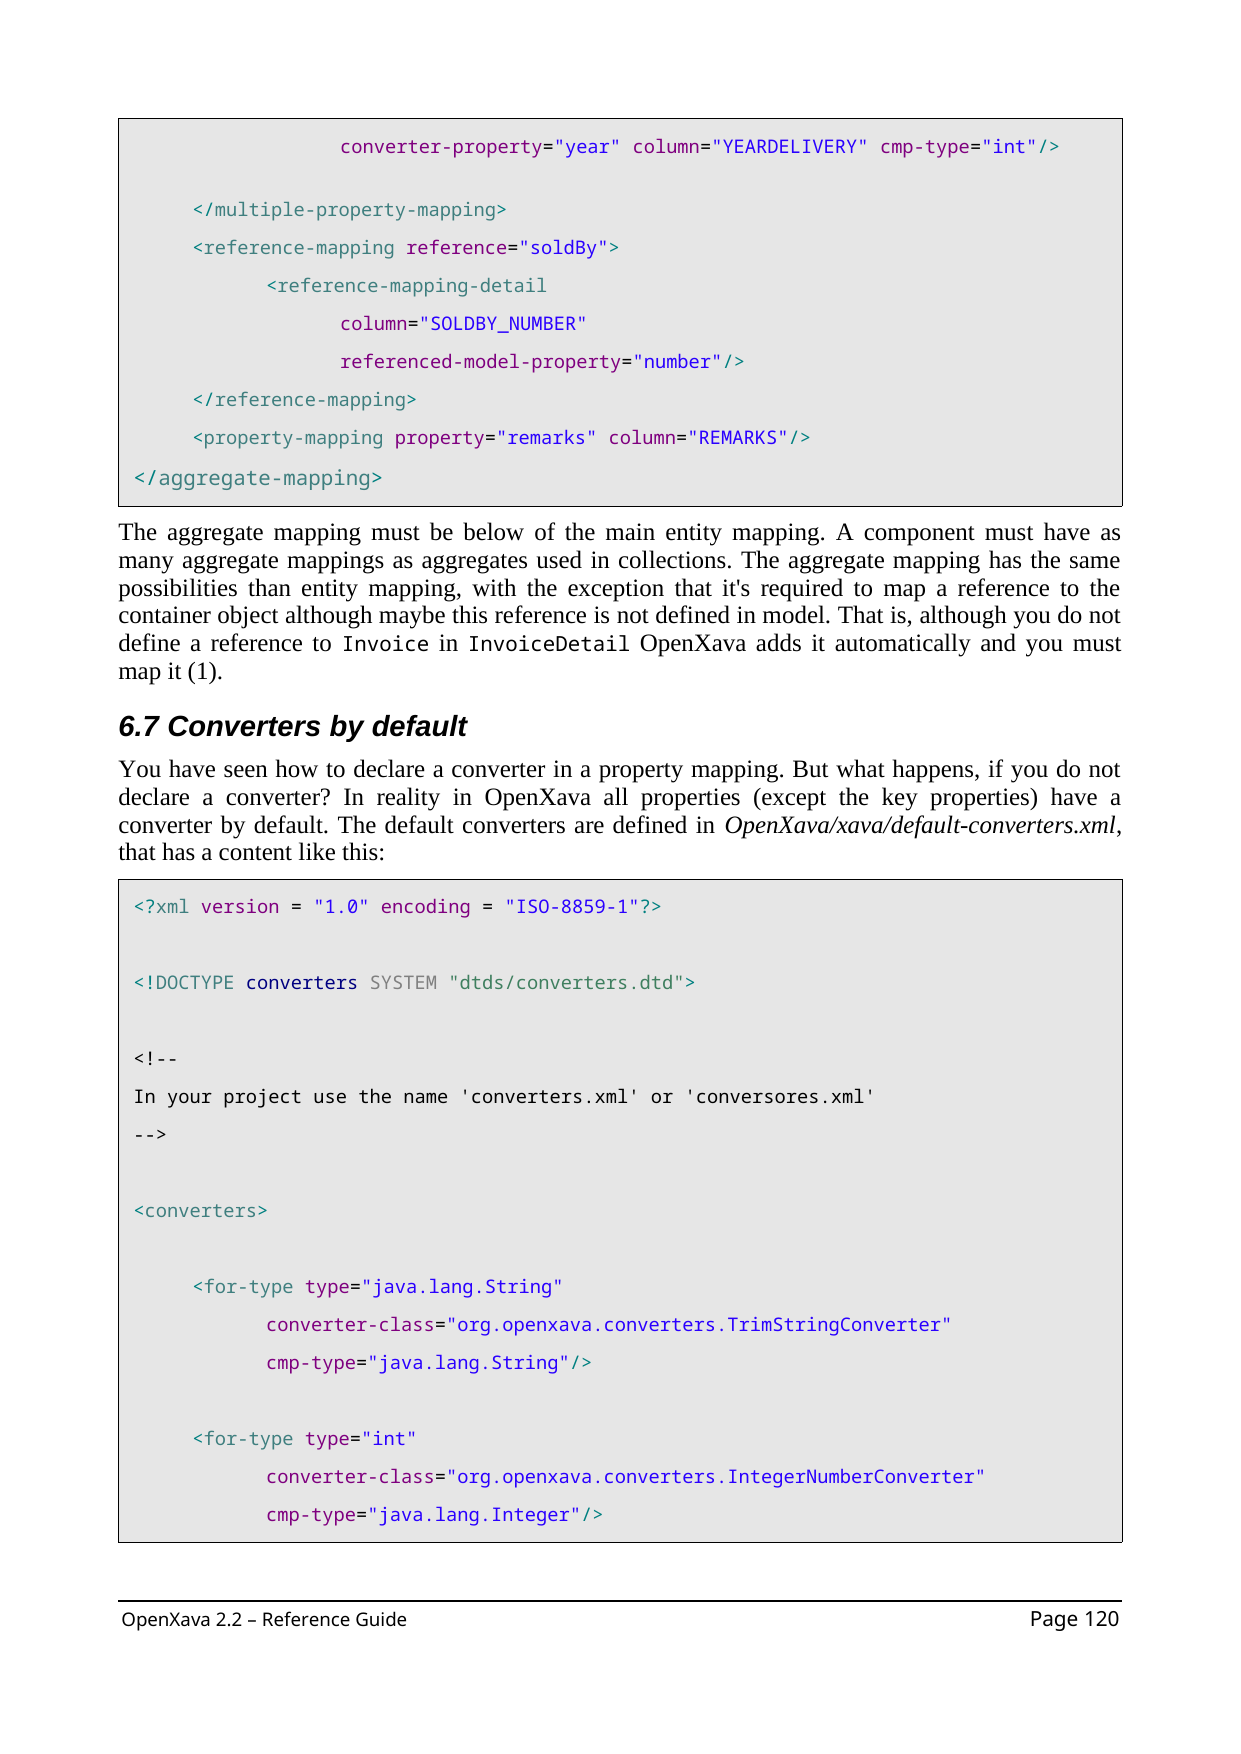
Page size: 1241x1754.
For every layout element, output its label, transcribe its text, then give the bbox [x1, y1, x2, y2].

text </aggregate-mapping> [119, 448, 1122, 506]
text <reference-mapping reference="soldBy"> [119, 220, 1122, 258]
text <!-- [119, 1031, 1122, 1069]
text cmp-type="java.lang.Integer"/> [119, 1487, 1122, 1542]
text <?xml version = "1.0" encoding = "ISO-8859-1"?> [119, 880, 1122, 917]
text converter-class="org.openxava.converters.TrimStringConverter" [119, 1297, 1122, 1335]
subtitle Converters by default [118, 710, 1122, 743]
text --> [119, 1107, 1122, 1145]
text <for-type type="int" [119, 1411, 1122, 1449]
text In your project use the name 'converters.xml' or 'conversores.xml' [119, 1069, 1122, 1107]
text column="SOLDBY_NUMBER" [119, 296, 1122, 334]
text <!DOCTYPE converters SYSTEM "dtds/converters.dtd"> [119, 955, 1122, 993]
text cmp-type="java.lang.String"/> [119, 1335, 1122, 1373]
text converter-property="year" column="YEARDELIVERY" cmp-type="int"/> [119, 119, 1122, 182]
text converter-class="org.openxava.converters.IntegerNumberConverter" [119, 1449, 1122, 1487]
text <property-mapping property="remarks" column="REMARKS"/> [119, 410, 1122, 448]
text The aggregate mapping must be below of the main entity mapping. A component must have as many aggregate mappings as aggregates used in collections. The aggregate mapping has the same possibilities than entity mapping, with the exception that it's required to map a reference to the container object although maybe this reference is not defined in model. That is, although you do not define a reference to Invoice in InvoiceDetail OpenXava adds it automatically and you must map it (1). [118, 518, 1122, 685]
text <converters> [119, 1183, 1122, 1221]
text <for-type type="java.lang.String" [119, 1259, 1122, 1297]
text </reference-mapping> [119, 372, 1122, 410]
text </multiple-property-mapping> [119, 182, 1122, 220]
text You have seen how to declare a converter in a property mapping. But what happens, if you do not declare a converter? In reality in OpenXava all properties (except the key properties) have a converter by default. The default converters are defined in OpenXava/xava/default-converters.xml, that has a content like this: [118, 755, 1122, 866]
text <reference-mapping-detail [119, 258, 1122, 296]
text referenced-model-property="number"/> [119, 334, 1122, 372]
